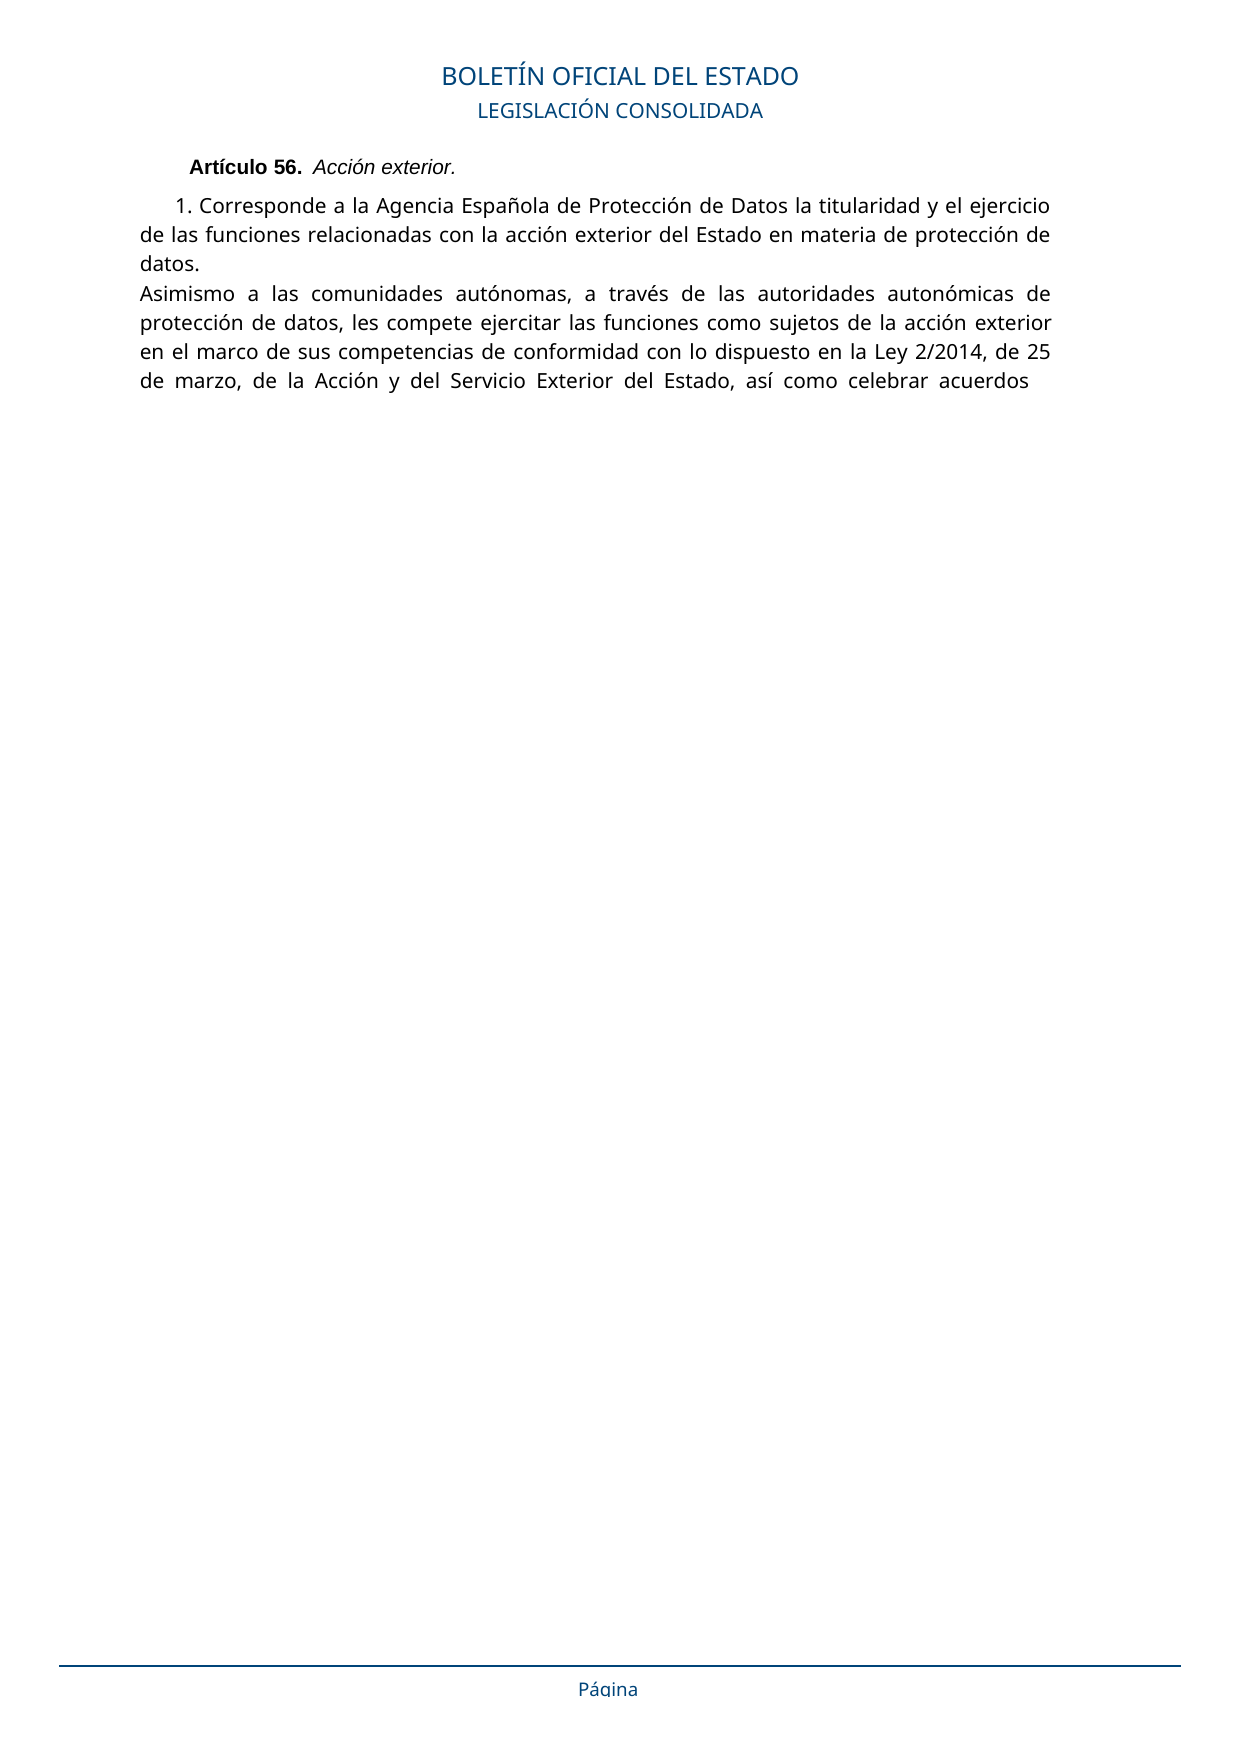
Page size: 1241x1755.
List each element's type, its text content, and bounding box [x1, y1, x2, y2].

list Corresponde a la Agencia Española de Protección de Datos la titularidad y el ejercicio de las funciones relacionadas con la acción exterior del Estado en materia de protección de datos. [139, 191, 1052, 278]
text Asimismo a las comunidades autónomas, a través de las autoridades autonómicas de protección de datos, les compete ejercitar las funciones como sujetos de la acción exterior en el marco de sus competencias de conformidad con lo dispuesto en la Ley 2/2014, de 25 de marzo, de la Acción y del Servicio Exterior del Estado, así como celebrar acuerdos [139, 279, 1052, 395]
text Artículo 56. Acción exterior. [189, 154, 1184, 178]
